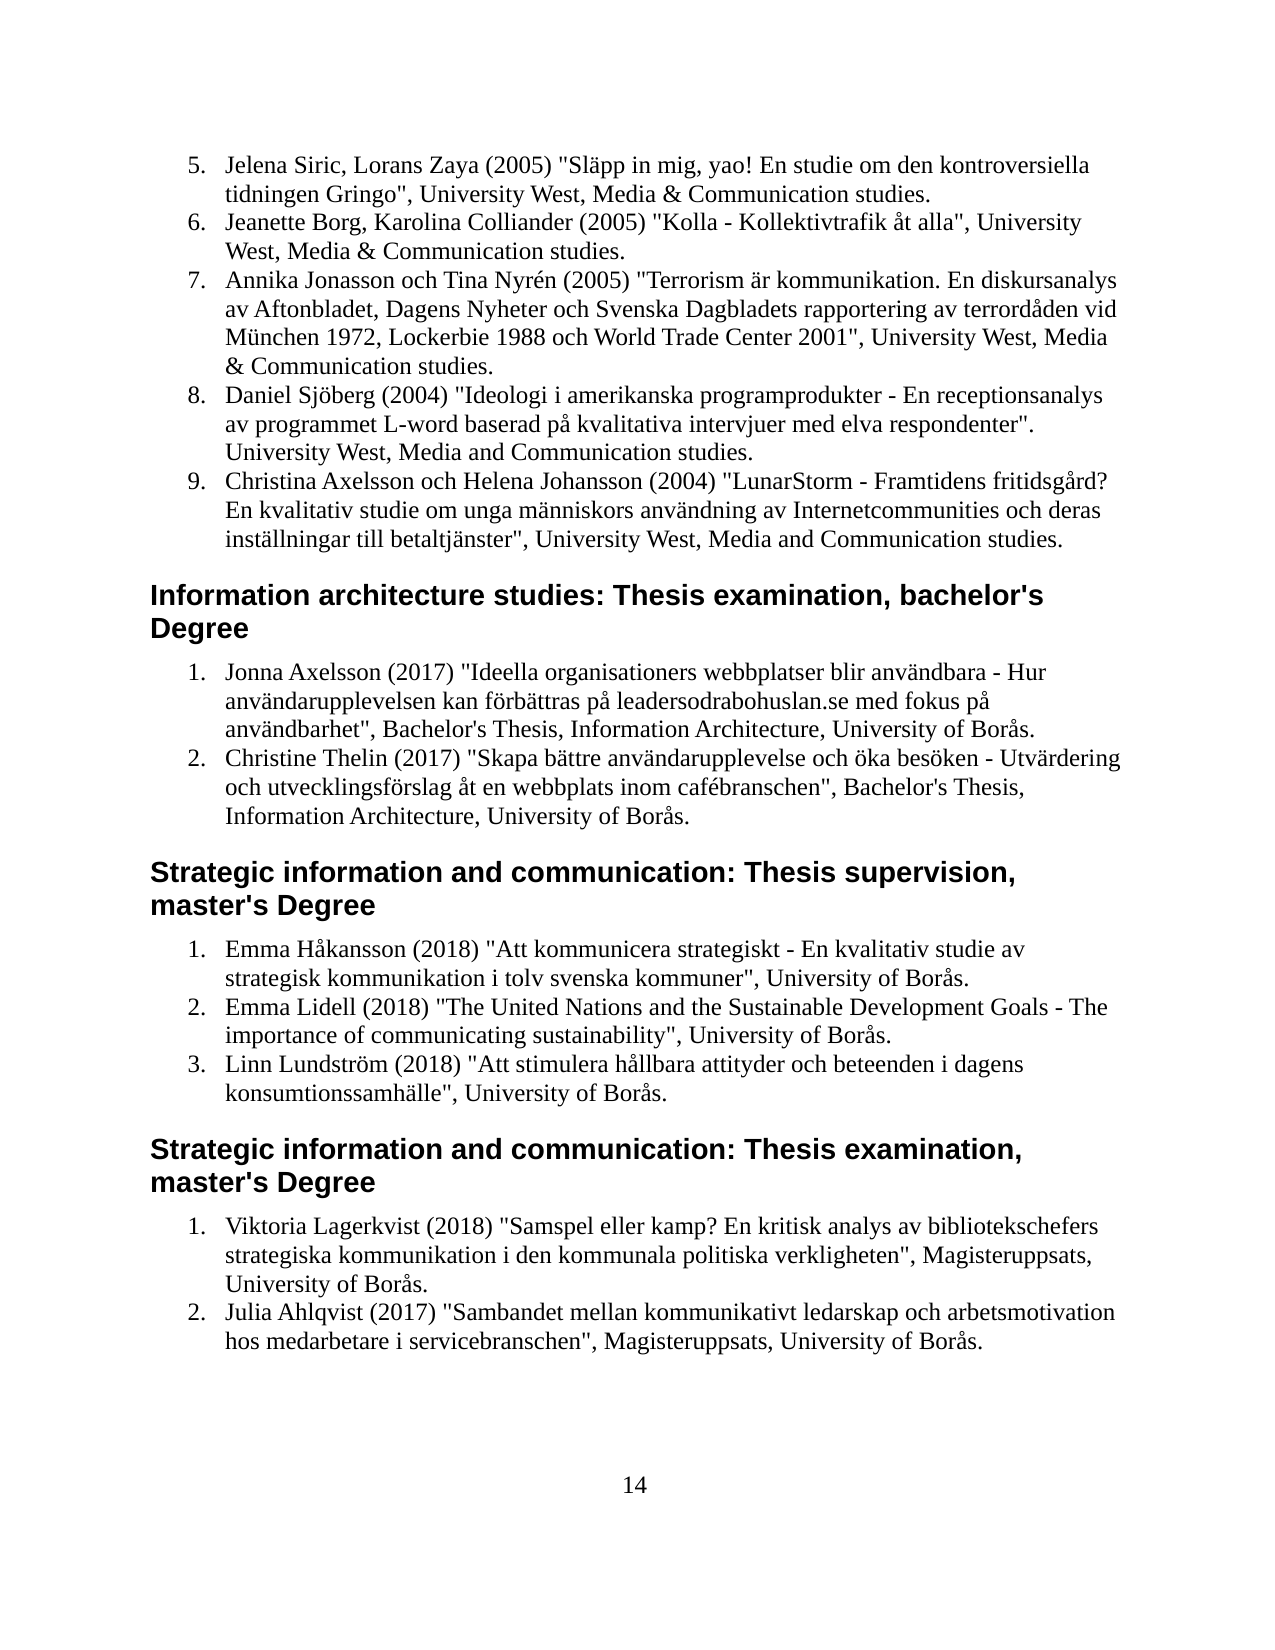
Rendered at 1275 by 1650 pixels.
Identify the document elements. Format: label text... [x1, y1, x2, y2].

list Emma Håkansson (2018) "Att kommunicera strategiskt - En kvalitativ studie av strategisk kommunikation i tolv svenska kommuner", University of Borås. [187, 934, 1125, 992]
subtitle Strategic information and communication: Thesis examination, master's Degree [150, 1132, 1125, 1199]
list Jonna Axelsson (2017) "Ideella organisationers webbplatser blir användbara - Hur användarupplevelsen kan förbättras på leadersodrabohuslan.se med fokus på användbarhet", Bachelor's Thesis, Information Architecture, University of Borås. [187, 657, 1125, 743]
list Viktoria Lagerkvist (2018) "Samspel eller kamp? En kritisk analys av bibliotekschefers strategiska kommunikation i den kommunala politiska verkligheten", Magisteruppsats, University of Borås. [187, 1211, 1125, 1297]
list Julia Ahlqvist (2017) "Sambandet mellan kommunikativt ledarskap och arbetsmotivation hos medarbetare i servicebranschen", Magisteruppsats, University of Borås. [187, 1297, 1125, 1355]
list Jelena Siric, Lorans Zaya (2005) "Släpp in mig, yao! En studie om den kontroversiella tidningen Gringo", University West, Media & Communication studies. [187, 150, 1125, 207]
list Linn Lundström (2018) "Att stimulera hållbara attityder och beteenden i dagens konsumtionssamhälle", University of Borås. [187, 1049, 1125, 1107]
list Christina Axelsson och Helena Johansson (2004) "LunarStorm - Framtidens fritidsgård? En kvalitativ studie om unga människors användning av Internetcommunities och deras inställningar till betaltjänster", University West, Media and Communication studies. [187, 466, 1125, 552]
list Daniel Sjöberg (2004) "Ideologi i amerikanska programprodukter - En receptionsanalys av programmet L-word baserad på kvalitativa intervjuer med elva respondenter". University West, Media and Communication studies. [187, 380, 1125, 466]
subtitle Information architecture studies: Thesis examination, bachelor's Degree [150, 577, 1125, 644]
list Emma Lidell (2018) "The United Nations and the Sustainable Development Goals - The importance of communicating sustainability", University of Borås. [187, 992, 1125, 1049]
list Annika Jonasson och Tina Nyrén (2005) "Terrorism är kommunikation. En diskursanalys av Aftonbladet, Dagens Nyheter och Svenska Dagbladets rapportering av terrordåden vid München 1972, Lockerbie 1988 och World Trade Center 2001", University West, Media & Communication studies. [187, 265, 1125, 380]
list Jeanette Borg, Karolina Colliander (2005) "Kolla - Kollektivtrafik åt alla", University West, Media & Communication studies. [187, 207, 1125, 265]
subtitle Strategic information and communication: Thesis supervision, master's Degree [150, 854, 1125, 922]
list Christine Thelin (2017) "Skapa bättre användarupplevelse och öka besöken - Utvärdering och utvecklingsförslag åt en webbplats inom cafébranschen", Bachelor's Thesis, Information Architecture, University of Borås. [187, 743, 1125, 829]
